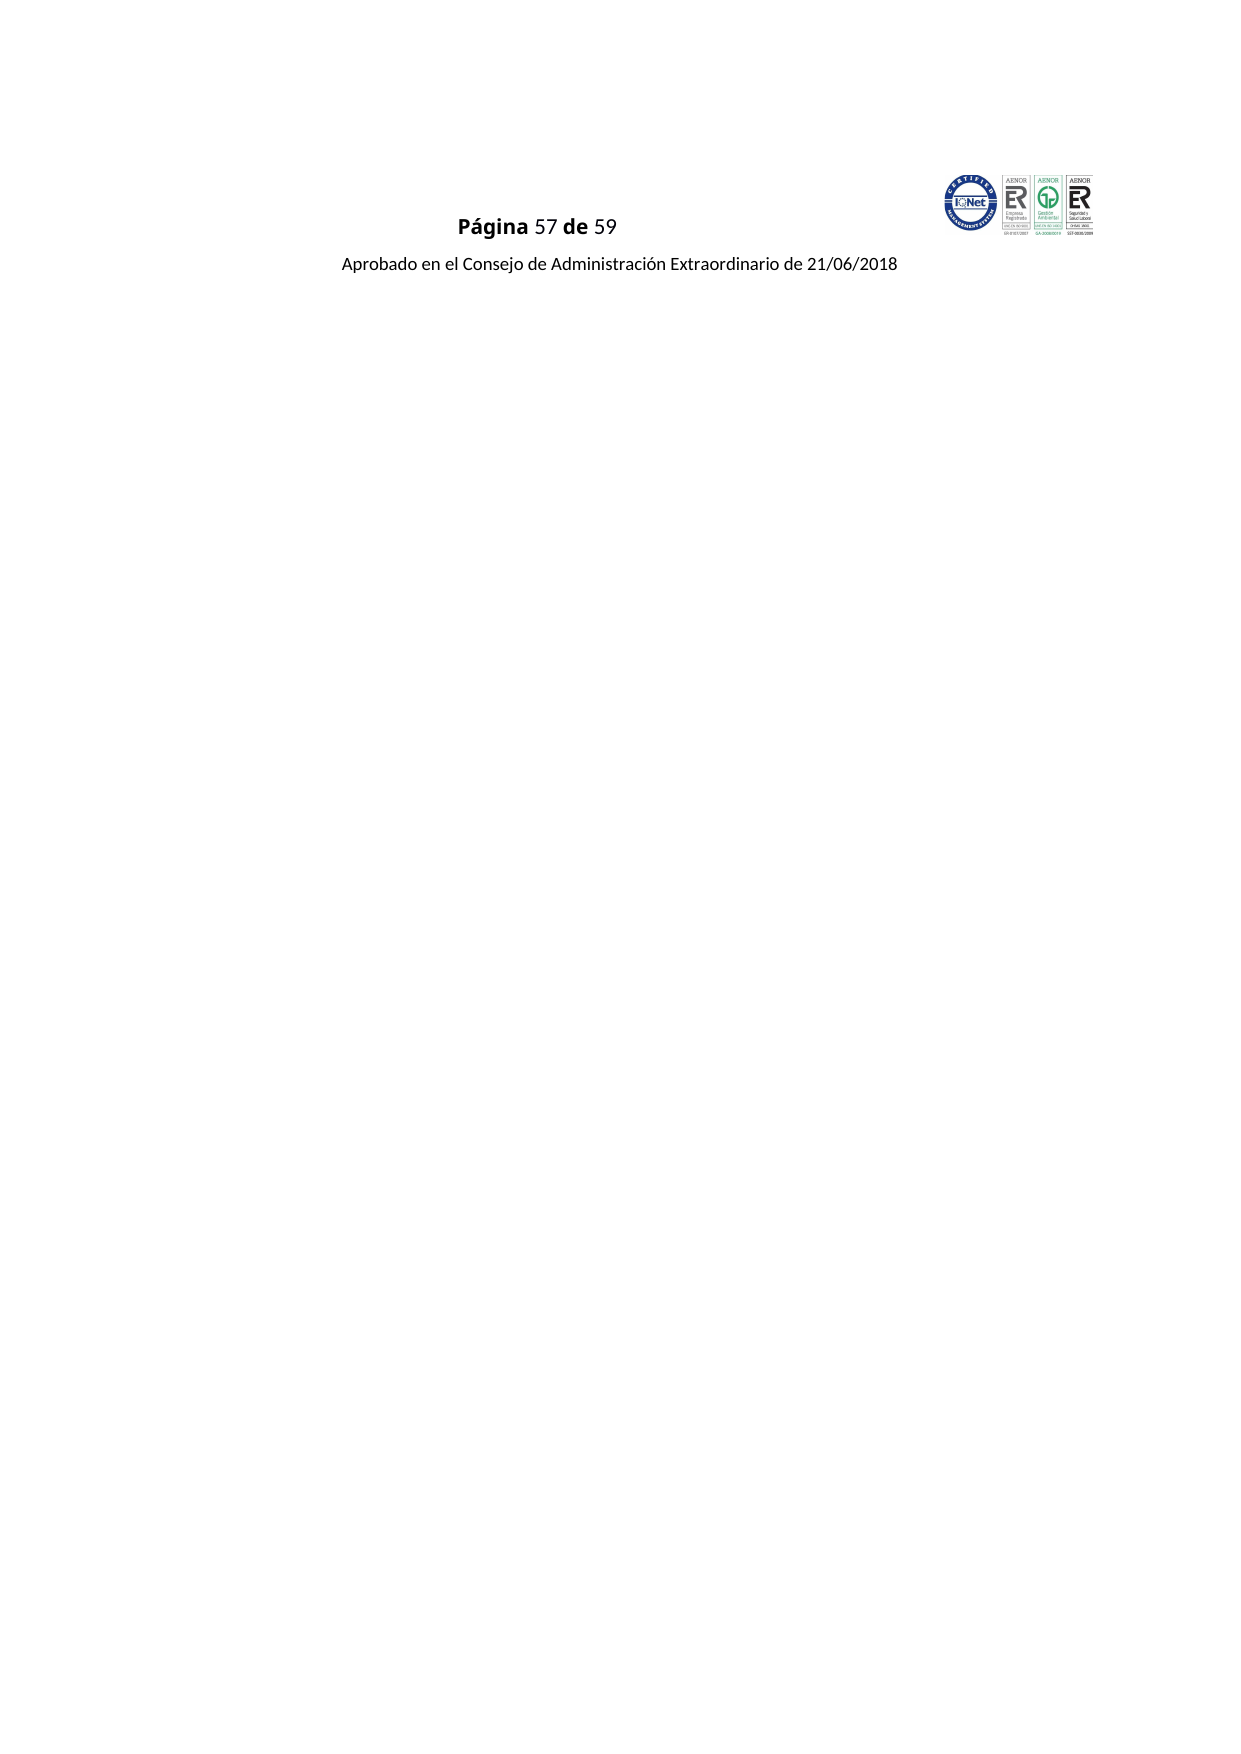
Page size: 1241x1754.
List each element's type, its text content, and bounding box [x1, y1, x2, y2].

picture [944, 175, 1093, 235]
text Página 57 de 59 [457, 175, 1190, 241]
text Aprobado en el Consejo de Administración Extraordinario de 21/06/2018 [342, 252, 1190, 275]
